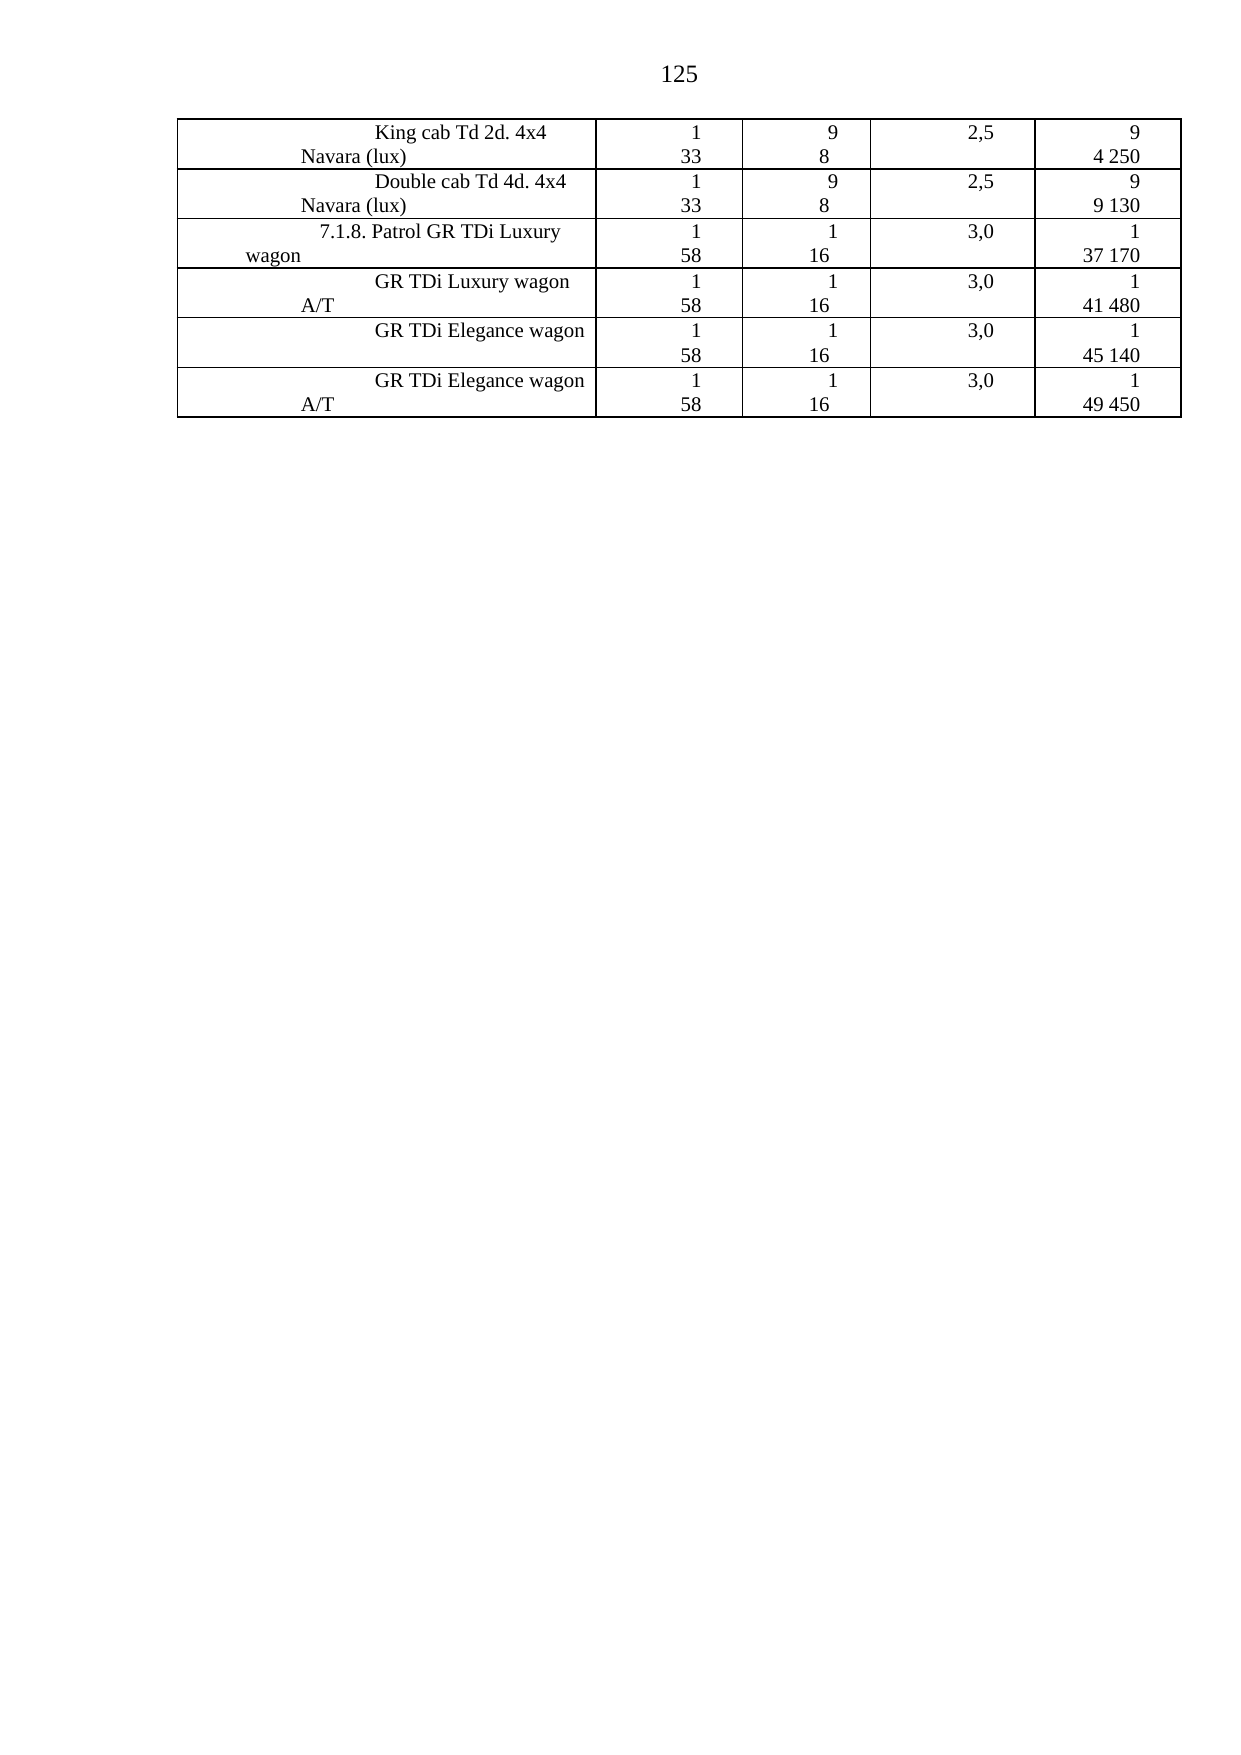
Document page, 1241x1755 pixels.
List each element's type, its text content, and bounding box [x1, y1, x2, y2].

table_cell 133 [597, 120, 742, 168]
table_cell 7.1.8. Patrol GR TDi Luxury wagon [178, 219, 595, 267]
table_cell 94 250 [1036, 120, 1180, 168]
table_cell 116 [743, 318, 870, 367]
table_cell 158 [597, 368, 742, 416]
table_cell 141 480 [1036, 269, 1180, 317]
table_cell 158 [597, 269, 742, 317]
table_cell 3,0 [871, 219, 1034, 267]
table_cell 3,0 [871, 368, 1034, 416]
table_cell GR TDi Elegance wagon A/T [178, 368, 595, 416]
table_cell 2,5 [871, 120, 1034, 168]
table_cell 158 [597, 318, 742, 367]
table_cell GR TDi Elegance wagon [178, 318, 595, 367]
table_cell 158 [597, 219, 742, 267]
table_cell 116 [743, 368, 870, 416]
table_cell 3,0 [871, 318, 1034, 367]
table_cell 2,5 [871, 170, 1034, 217]
table_cell 137 170 [1036, 219, 1180, 267]
table_cell Double cab Td 4d. 4x4 Navara (lux) [178, 170, 595, 217]
table_cell GR TDi Luxury wagon A/T [178, 269, 595, 317]
table_cell 133 [597, 170, 742, 217]
table_cell 116 [743, 219, 870, 267]
table_cell 149 450 [1036, 368, 1180, 416]
table_cell 98 [743, 120, 870, 168]
table_cell King cab Td 2d. 4x4 Navara (lux) [178, 120, 595, 168]
table_cell 98 [743, 170, 870, 217]
table_cell 145 140 [1036, 318, 1180, 367]
table_cell 99 130 [1036, 170, 1180, 217]
table_cell 3,0 [871, 269, 1034, 317]
table_cell 116 [743, 269, 870, 317]
